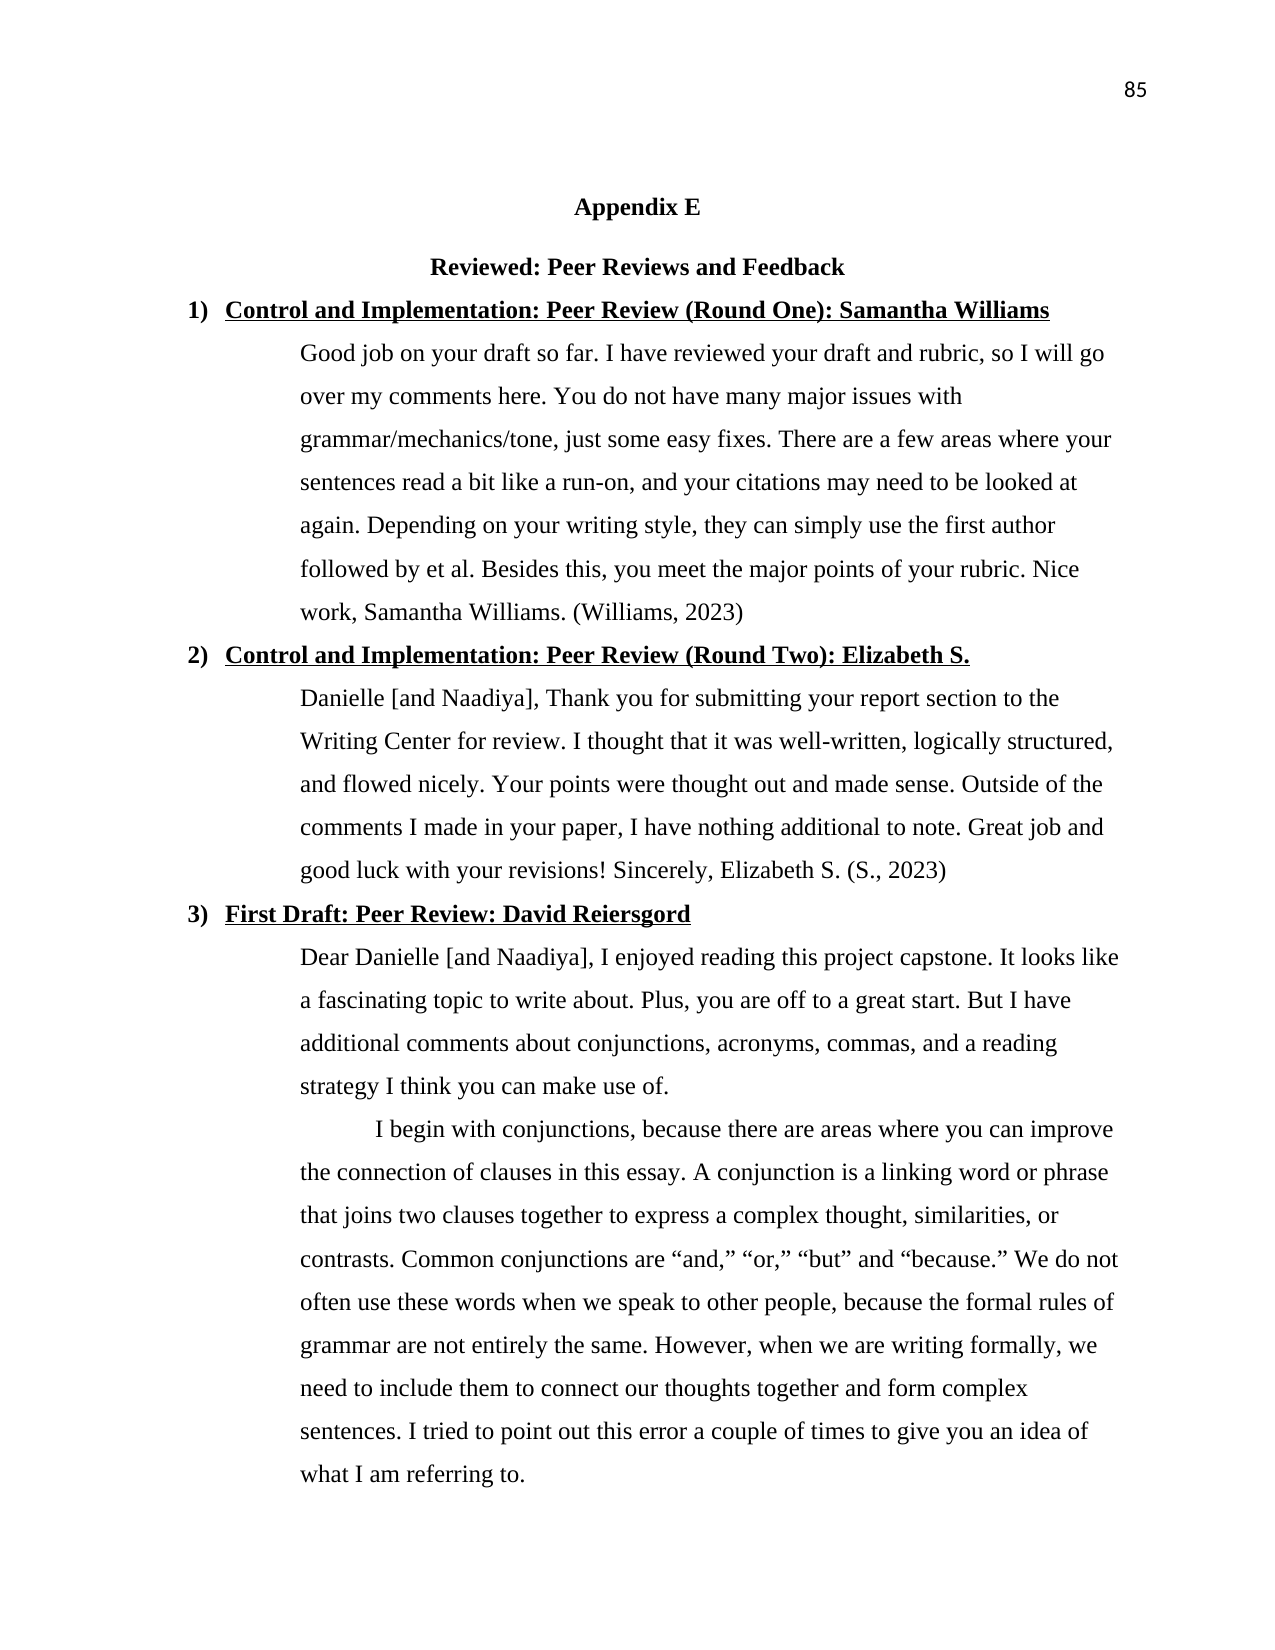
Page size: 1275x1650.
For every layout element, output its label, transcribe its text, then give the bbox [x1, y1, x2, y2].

list Control and Implementation: Peer Review (Round Two): Elizabeth S. [187, 640, 1125, 669]
text Danielle [and Naadiya], Thank you for submitting your report section to the Writing Center for review. I thought that it was well-written, logically structured, and flowed nicely. Your points were thought out and made sense. Outside of the comments I made in your paper, I have nothing additional to note. Great job and good luck with your revisions! Sincerely, Elizabeth S. (S., 2023) [300, 683, 1125, 884]
text Dear Danielle [and Naadiya], I enjoyed reading this project capstone. It looks like a fascinating topic to write about. Plus, you are off to a great start. But I have additional comments about conjunctions, acronyms, commas, and a reading strategy I think you can make use of. [300, 942, 1125, 1100]
list First Draft: Peer Review: David Reiersgord [187, 899, 1125, 927]
subtitle Appendix E [150, 192, 1125, 221]
text Reviewed: Peer Reviews and Feedback [150, 252, 1125, 281]
text I begin with conjunctions, because there are areas where you can improve the connection of clauses in this essay. A conjunction is a linking word or phrase that joins two clauses together to express a complex thought, similarities, or contrasts. Common conjunctions are “and,” “or,” “but” and “because.” We do not often use these words when we speak to other people, because the formal rules of grammar are not entirely the same. However, when we are writing formally, we need to include them to connect our thoughts together and form complex sentences. I tried to point out this error a couple of times to give you an idea of what I am referring to. [300, 1114, 1125, 1488]
list Control and Implementation: Peer Review (Round One): Samantha Williams [187, 295, 1125, 324]
text Good job on your draft so far. I have reviewed your draft and rubric, so I will go over my comments here. You do not have many major issues with grammar/mechanics/tone, just some easy fixes. There are a few areas where your sentences read a bit like a run-on, and your citations may need to be looked at again. Depending on your writing style, they can simply use the first author followed by et al. Besides this, you meet the major points of your rubric. Nice work, Samantha Williams. (Williams, 2023) [300, 338, 1125, 626]
